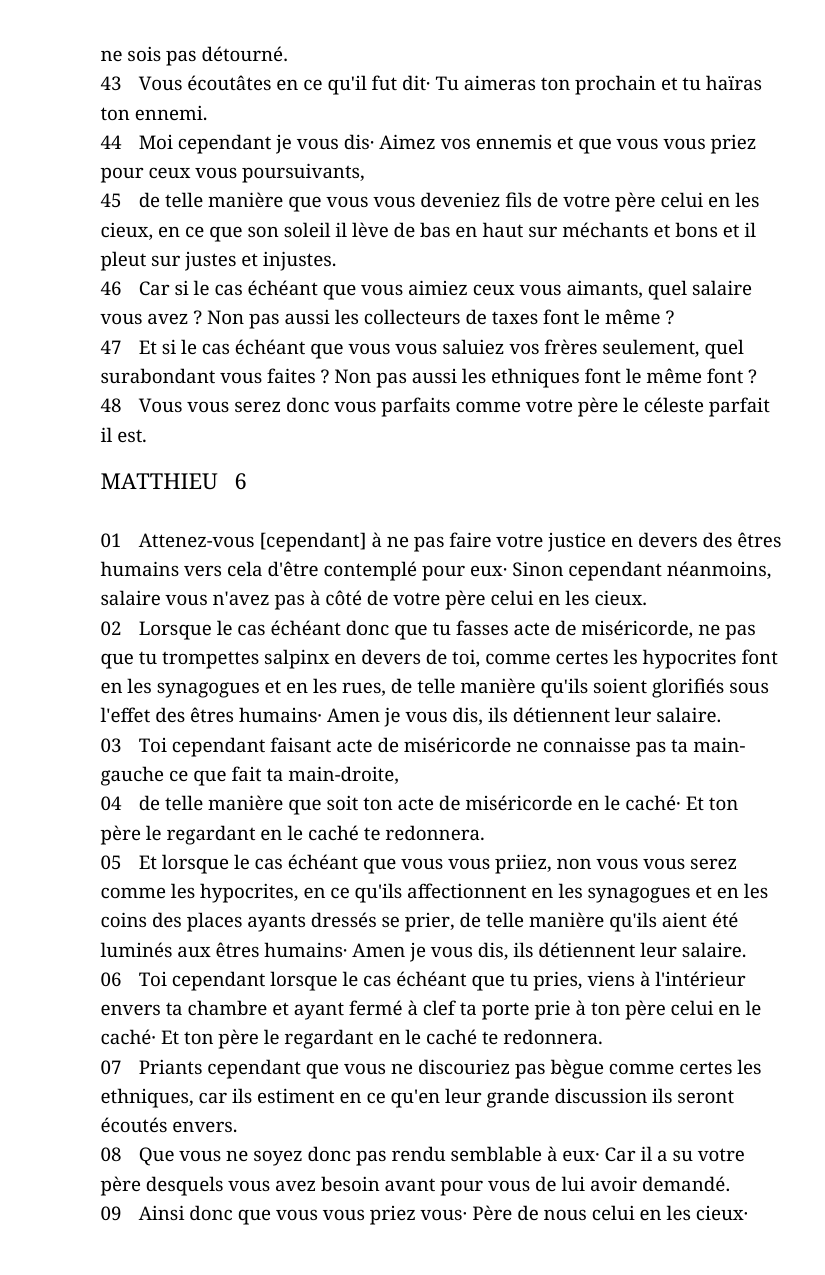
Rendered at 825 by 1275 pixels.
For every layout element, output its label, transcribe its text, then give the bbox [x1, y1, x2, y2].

text ne sois pas détourné. 43 Vous écoutâtes en ce qu'il fut dit· Tu aimeras ton prochain et tu haïras ton ennemi. 44 Moi cependant je vous dis· Aimez vos ennemis et que vous vous priez pour ceux vous poursuivants, 45 de telle manière que vous vous deveniez fils de votre père celui en les cieux, en ce que son soleil il lève de bas en haut sur méchants et bons et il pleut sur justes et injustes. 46 Car si le cas échéant que vous aimiez ceux vous aimants, quel salaire vous avez ? Non pas aussi les collecteurs de taxes font le même ? 47 Et si le cas échéant que vous vous saluiez vos frères seulement, quel surabondant vous faites ? Non pas aussi les ethniques font le même font ? 48 Vous vous serez donc vous parfaits comme votre père le céleste parfait il est. [100, 41, 784, 447]
text MATTHIEU 6 [100, 466, 784, 496]
text 01 Attenez-vous [cependant] à ne pas faire votre justice en devers des êtres humains vers cela d'être contemplé pour eux· Sinon cependant néanmoins, salaire vous n'avez pas à côté de votre père celui en les cieux. 02 Lorsque le cas échéant donc que tu fasses acte de miséricorde, ne pas que tu trompettes salpinx en devers de toi, comme certes les hypocrites font en les synagogues et en les rues, de telle manière qu'ils soient glorifiés sous l'effet des êtres humains· Amen je vous dis, ils détiennent leur salaire. 03 Toi cependant faisant acte de miséricorde ne connaisse pas ta main-gauche ce que fait ta main-droite, 04 de telle manière que soit ton acte de miséricorde en le caché· Et ton père le regardant en le caché te redonnera. 05 Et lorsque le cas échéant que vous vous priiez, non vous vous serez comme les hypocrites, en ce qu'ils affectionnent en les synagogues et en les coins des places ayants dressés se prier, de telle manière qu'ils aient été luminés aux êtres humains· Amen je vous dis, ils détiennent leur salaire. 06 Toi cependant lorsque le cas échéant que tu pries, viens à l'intérieur envers ta chambre et ayant fermé à clef ta porte prie à ton père celui en le caché· Et ton père le regardant en le caché te redonnera. 07 Priants cependant que vous ne discouriez pas bègue comme certes les ethniques, car ils estiment en ce qu'en leur grande discussion ils seront écoutés envers. 08 Que vous ne soyez donc pas rendu semblable à eux· Car il a su votre père desquels vous avez besoin avant pour vous de lui avoir demandé. 09 Ainsi donc que vous vous priez vous· Père de nous celui en les cieux· [100, 500, 784, 1226]
